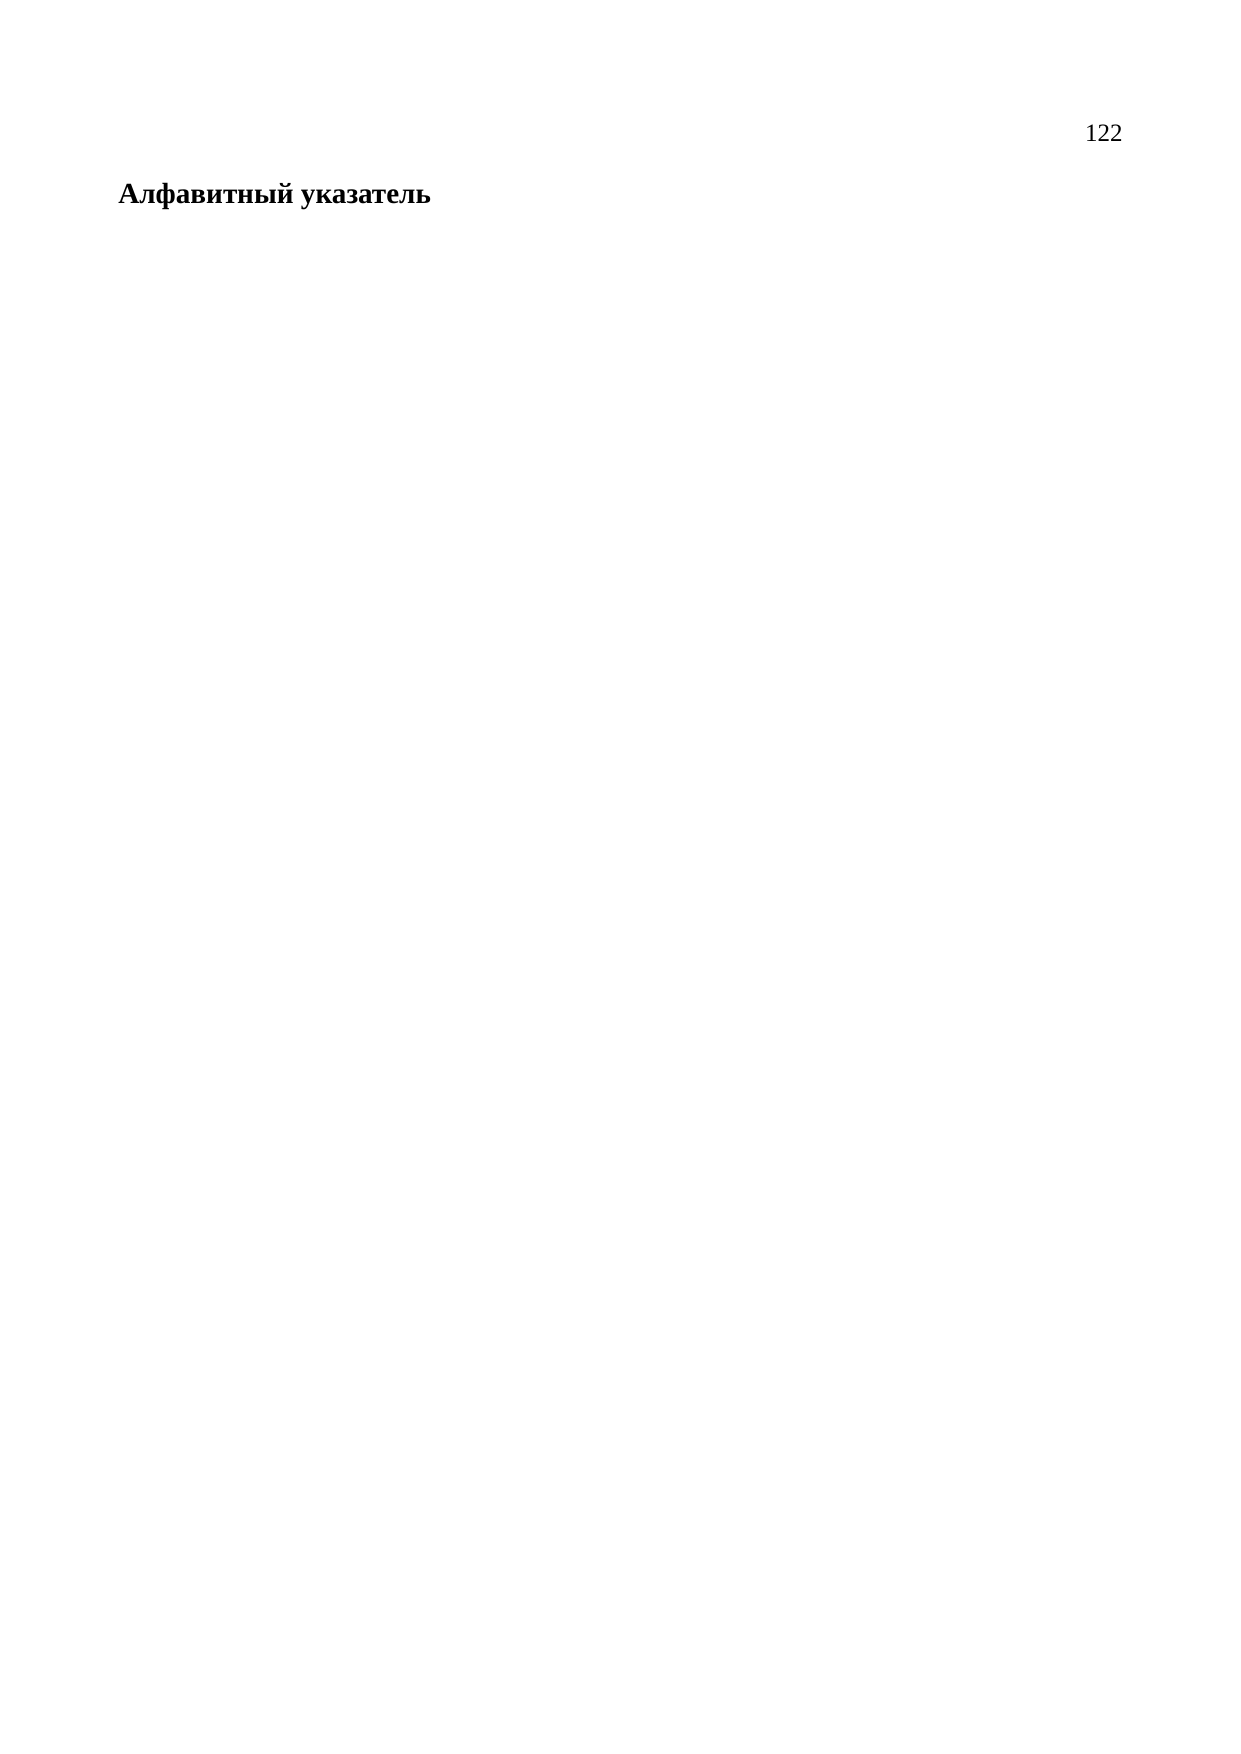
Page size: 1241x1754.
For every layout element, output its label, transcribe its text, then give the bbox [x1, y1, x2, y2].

subtitle Алфавитный указатель [118, 176, 1122, 210]
